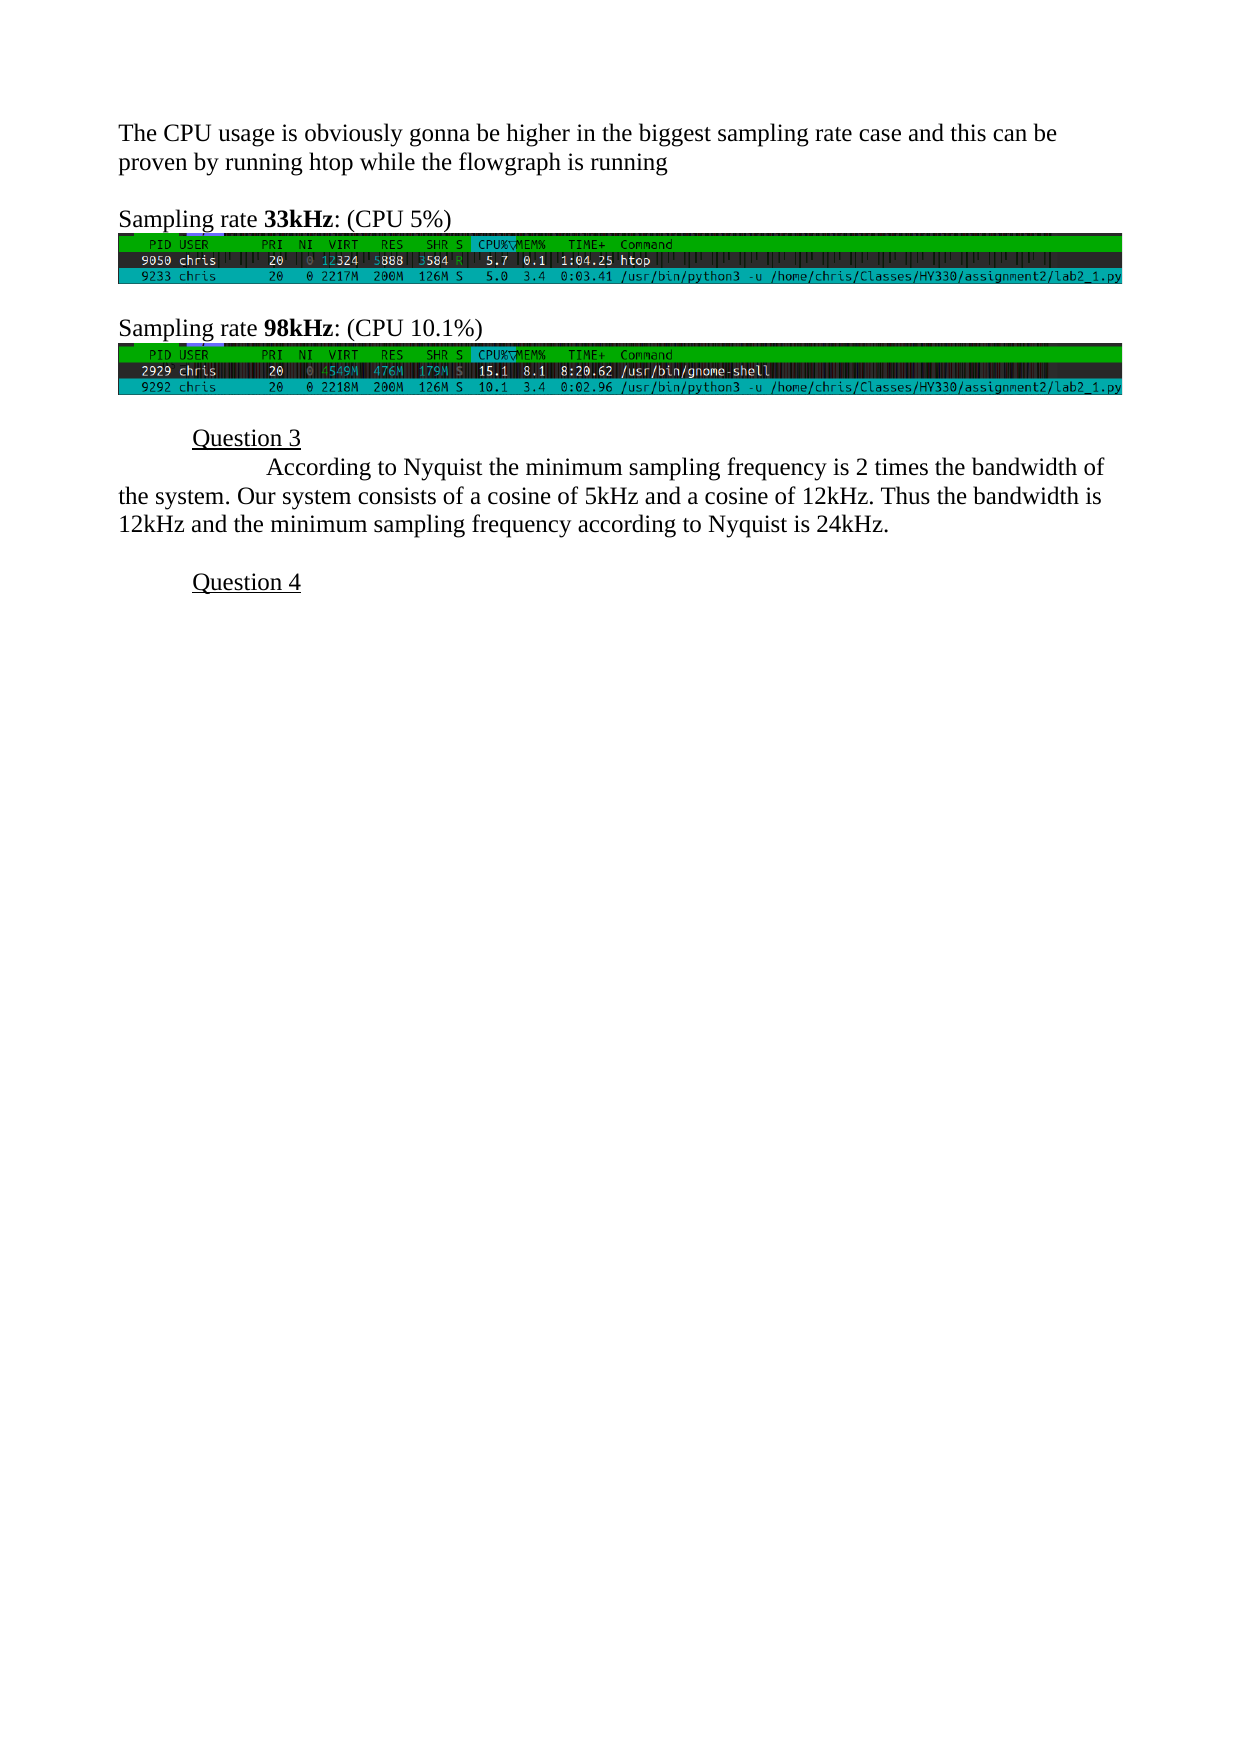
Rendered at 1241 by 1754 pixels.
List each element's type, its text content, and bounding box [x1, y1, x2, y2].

text Sampling rate 33kHz: (CPU 5%) [118, 204, 1122, 233]
text The CPU usage is obviously gonna be higher in the biggest sampling rate case and this can be proven by running htop while the flowgraph is running [118, 118, 1122, 176]
picture [118, 343, 1123, 395]
text Question 3 [118, 423, 1122, 452]
text Question 4 [118, 567, 1122, 596]
picture [118, 233, 1123, 284]
text According to Nyquist the minimum sampling frequency is 2 times the bandwidth of the system. Our system consists of a cosine of 5kHz and a cosine of 12kHz. Thus the bandwidth is 12kHz and the minimum sampling frequency according to Nyquist is 24kHz. [118, 452, 1122, 538]
text Sampling rate 98kHz: (CPU 10.1%) [118, 313, 1122, 341]
